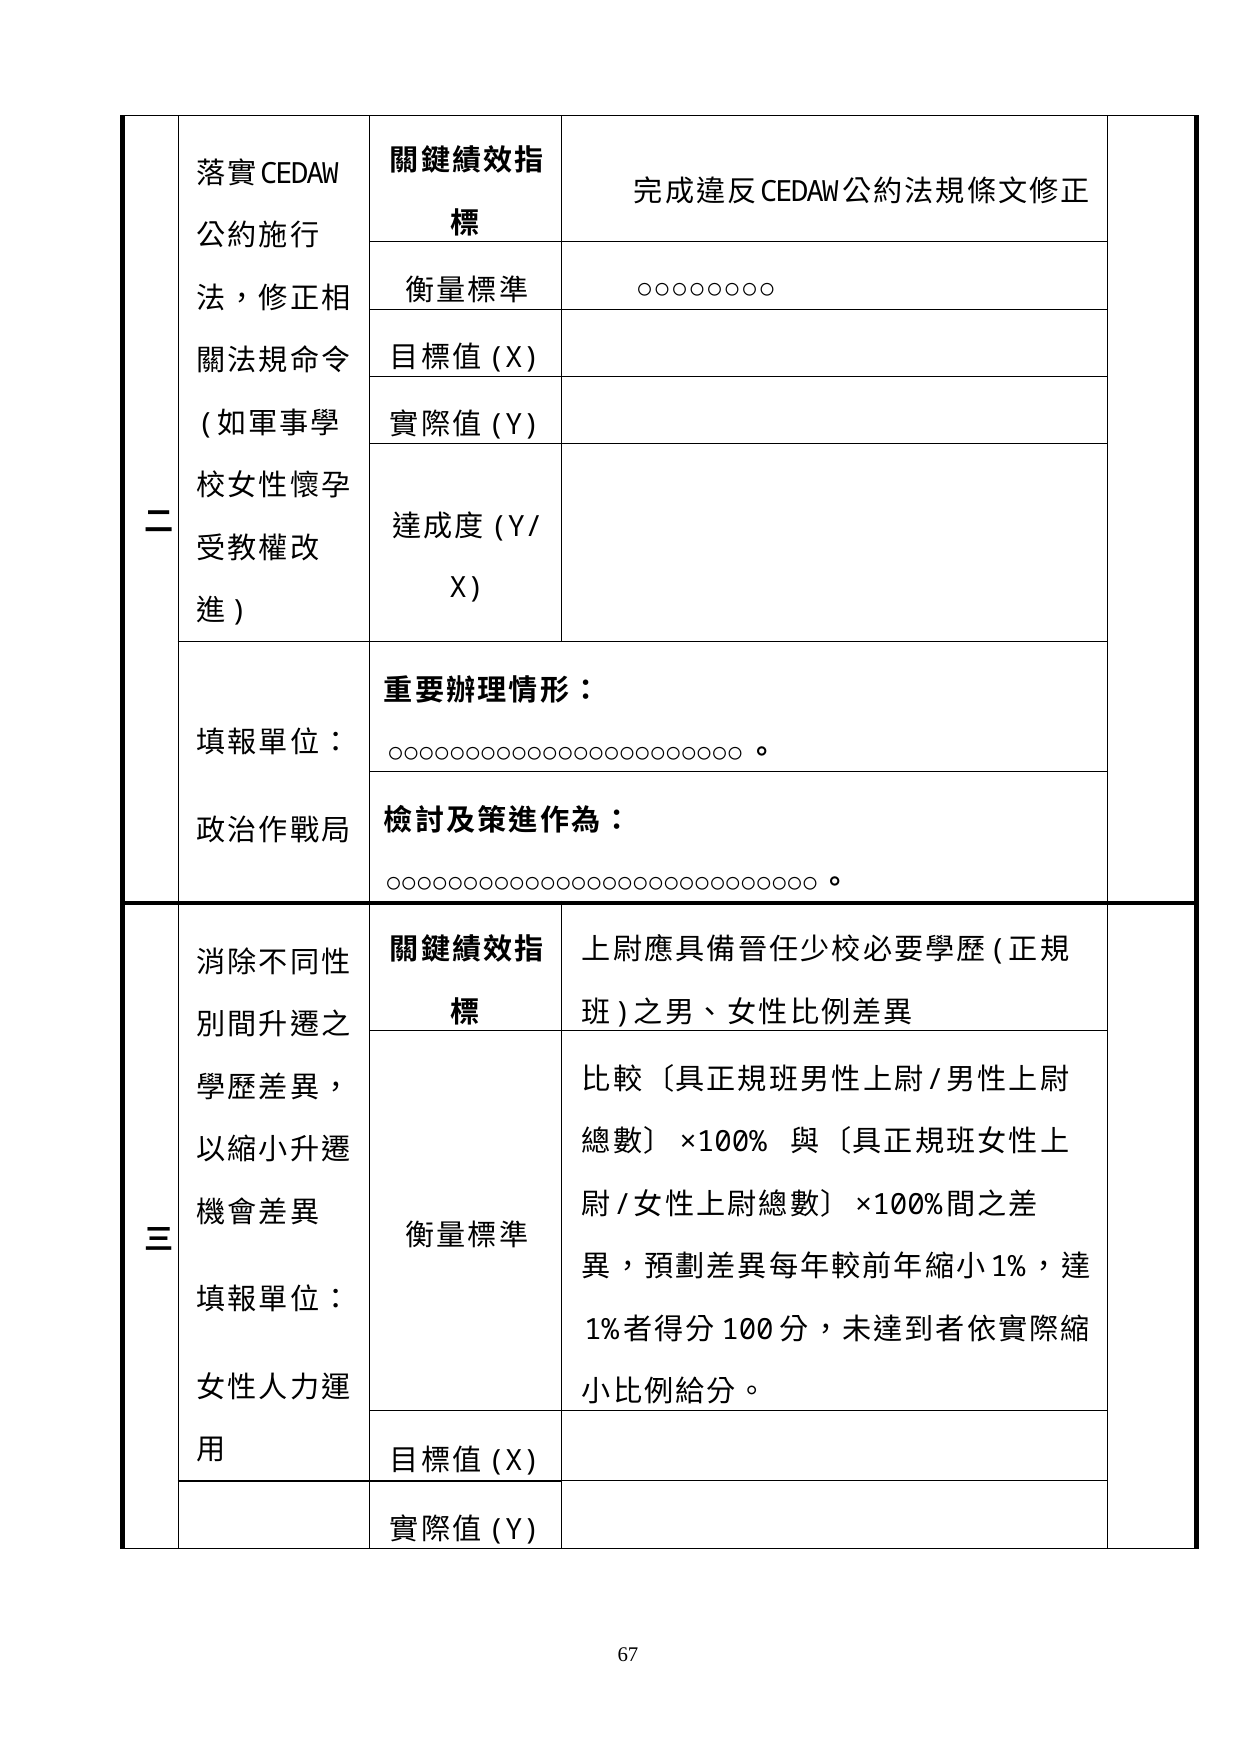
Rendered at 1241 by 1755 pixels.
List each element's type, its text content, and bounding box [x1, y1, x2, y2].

table_cell [1108, 905, 1194, 1547]
table_cell 關鍵績效指標 [370, 116, 561, 241]
table_cell [562, 377, 1107, 443]
table_cell [562, 1481, 1107, 1547]
table_cell [179, 1482, 369, 1547]
table_cell 消除不同性別間升遷之學歷差異，以縮小升遷機會差異 填報單位： 女性人力運用 [179, 905, 369, 1480]
table_cell 填報單位： 政治作戰局 [179, 642, 369, 901]
table_cell 落實CEDAW公約施行法，修正相關法規命令(如軍事學校女性懷孕受教權改進) [179, 116, 369, 641]
table_cell 目標值(X) [370, 1411, 561, 1480]
table_cell 目標值(X) [370, 310, 561, 376]
table_cell 檢討及策進作為： ○○○○○○○○○○○○○○○○○○○○○○○○○○○○。 [370, 772, 1107, 901]
table_cell 重要辦理情形： ○○○○○○○○○○○○○○○○○○○○○○○。 [370, 642, 1107, 771]
table_cell 衡量標準 [370, 1031, 561, 1410]
table_cell ○○○○○○○○ [562, 242, 1107, 308]
table_cell [1108, 116, 1194, 901]
table_cell 衡量標準 [370, 242, 561, 308]
table_cell [562, 1411, 1107, 1480]
table_cell 比較〔具正規班男性上尉/男性上尉總數〕×100% 與〔具正規班女性上尉/女性上尉總數〕×100%間之差異，預劃差異每年較前年縮小1%，達1%者得分100分，未達到者依實際縮小比例給分。 [562, 1031, 1107, 1410]
table_cell 完成違反CEDAW公約法規條文修正 [562, 116, 1107, 241]
table_cell 上尉應具備晉任少校必要學歷(正規班)之男、女性比例差異 [562, 905, 1107, 1030]
table_cell [562, 310, 1107, 376]
table_cell 實際值(Y) [370, 1482, 561, 1547]
table_cell 達成度(Y/X) [370, 444, 561, 641]
table_cell 二 [125, 116, 178, 901]
table_cell [562, 444, 1107, 641]
table_cell 實際值(Y) [370, 377, 561, 443]
table_cell 三 [125, 905, 178, 1547]
table_cell 關鍵績效指標 [370, 905, 561, 1030]
